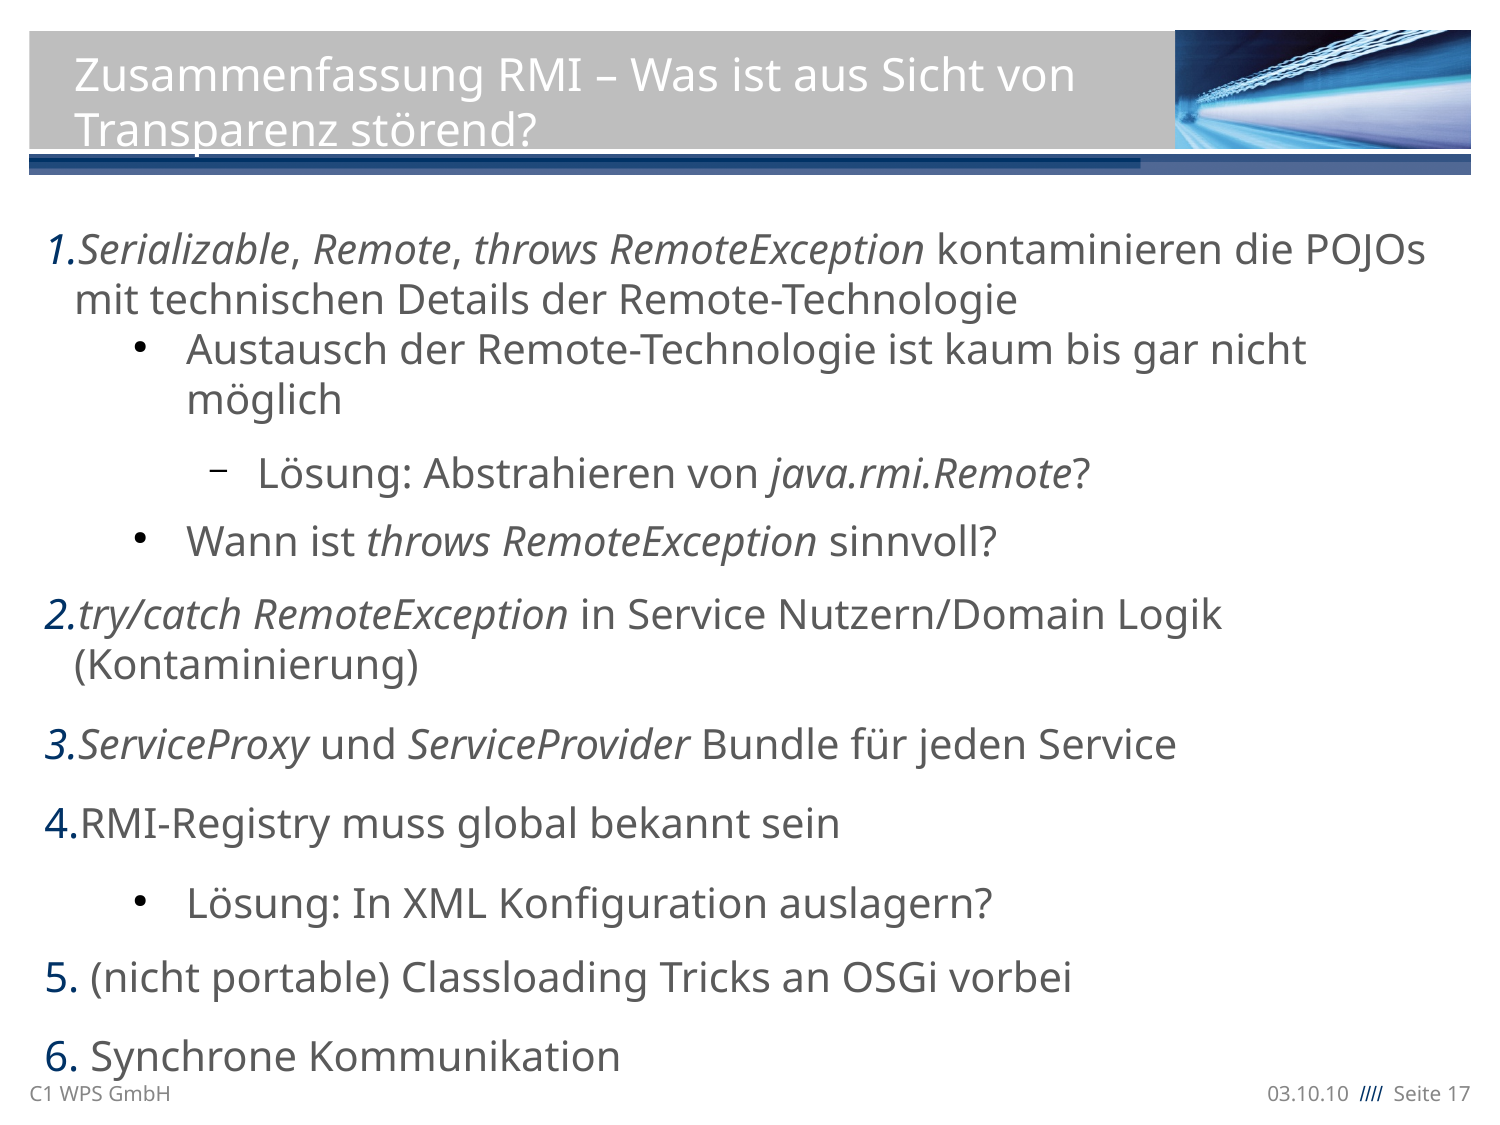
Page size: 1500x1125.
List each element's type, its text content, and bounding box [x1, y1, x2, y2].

list Serializable, Remote, throws RemoteException kontaminieren die POJOs mit technischen Details der Remote-Technologie Austausch der Remote-Technologie ist kaum bis gar nicht möglich Lösung: Abstrahieren von java.rmi.Remote? Wann ist throws RemoteException sinnvoll? try/catch RemoteException in Service Nutzern/Domain Logik (Kontaminierung) ServiceProxy und ServiceProvider Bundle für jeden Service RMI-Registry muss global bekannt sein Lösung: In XML Konfiguration auslagern? (nicht portable) Classloading Tricks an OSGi vorbei Synchrone Kommunikation [29, 208, 1471, 1059]
picture [1175, 30, 1471, 149]
picture [29, 154, 1471, 175]
title Zusammenfassung RMI – Was ist aus Sicht von Transparenz störend? [29, 31, 1176, 149]
